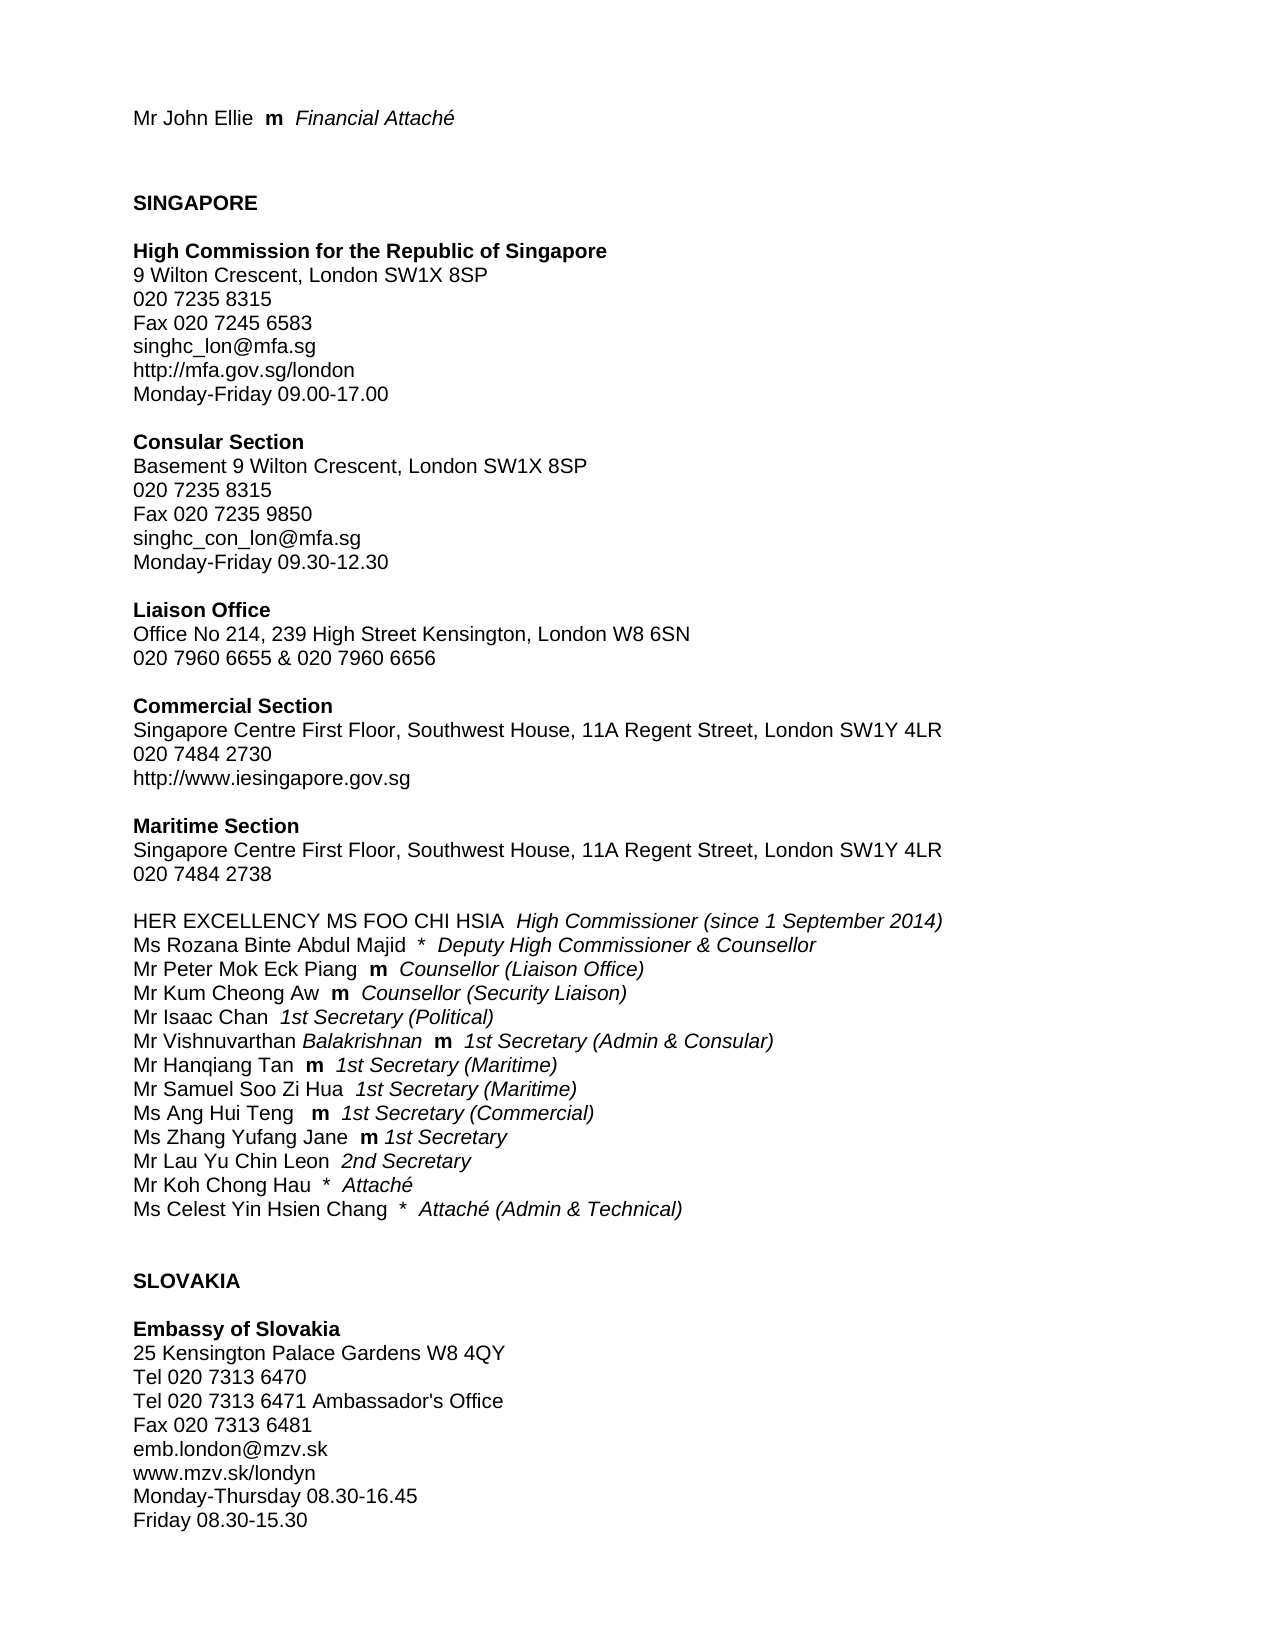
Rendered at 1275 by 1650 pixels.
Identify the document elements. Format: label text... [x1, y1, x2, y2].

text 020 7484 2730 [133, 742, 1181, 766]
text Mr Hanqiang Tan m 1st Secretary (Maritime) [133, 1053, 1181, 1077]
text Monday-Friday 09.30-12.30 [133, 550, 1181, 574]
subtitle Maritime Section [133, 813, 1181, 837]
text Mr Samuel Soo Zi Hua 1st Secretary (Maritime) [133, 1077, 1181, 1101]
text Ms Zhang Yufang Jane m 1st Secretary [133, 1125, 1181, 1149]
text Monday-Friday 09.00-17.00 [133, 382, 1181, 406]
text Mr John Ellie m Financial Attaché [133, 106, 1181, 129]
text Fax 020 7245 6583 [133, 310, 1181, 334]
text Friday 08.30-15.30 [133, 1508, 1181, 1532]
subtitle Commercial Section [133, 694, 1181, 718]
text Mr Isaac Chan 1st Secretary (Political) [133, 1005, 1181, 1029]
text Fax 020 7235 9850 [133, 502, 1181, 526]
text Mr Vishnuvarthan Balakrishnan m 1st Secretary (Admin & Consular) [133, 1029, 1181, 1053]
text Mr Kum Cheong Aw m Counsellor (Security Liaison) [133, 981, 1181, 1005]
text Monday-Thursday 08.30-16.45 [133, 1484, 1181, 1508]
text Office No 214, 239 High Street Kensington, London W8 6SN [133, 622, 1181, 646]
text Embassy of Slovakia [133, 1317, 1181, 1341]
text Tel 020 7313 6470 [133, 1364, 1181, 1388]
subtitle Consular Section [133, 430, 1181, 454]
text HER EXCELLENCY MS FOO CHI HSIA High Commissioner (since 1 September 2014) [133, 909, 1181, 933]
text Ms Celest Yin Hsien Chang * Attaché (Admin & Technical) [133, 1197, 1181, 1221]
text 020 7960 6655 & 020 7960 6656 [133, 646, 1181, 670]
text SINGAPORE [133, 191, 1181, 214]
text 020 7235 8315 [133, 478, 1181, 502]
text 020 7235 8315 [133, 286, 1181, 310]
text Mr Lau Yu Chin Leon 2nd Secretary [133, 1149, 1181, 1173]
text Mr Koh Chong Hau * Attaché [133, 1173, 1181, 1197]
text 25 Kensington Palace Gardens W8 4QY [133, 1341, 1181, 1364]
subtitle Liaison Office [133, 598, 1181, 622]
text Singapore Centre First Floor, Southwest House, 11A Regent Street, London SW1Y 4LR [133, 837, 1181, 861]
text Mr Peter Mok Eck Piang m Counsellor (Liaison Office) [133, 957, 1181, 981]
text Tel 020 7313 6471 Ambassador's Office [133, 1388, 1181, 1412]
text singhc_con_lon@mfa.sg [133, 526, 1181, 550]
text Singapore Centre First Floor, Southwest House, 11A Regent Street, London SW1Y 4LR [133, 718, 1181, 742]
text Fax 020 7313 6481 [133, 1412, 1181, 1436]
text emb.london@mzv.sk [133, 1436, 1181, 1460]
text http://mfa.gov.sg/london [133, 358, 1181, 382]
text Basement 9 Wilton Crescent, London SW1X 8SP [133, 454, 1181, 478]
text singhc_lon@mfa.sg [133, 334, 1181, 358]
text 9 Wilton Crescent, London SW1X 8SP [133, 262, 1181, 286]
text Ms Rozana Binte Abdul Majid * Deputy High Commissioner & Counsellor [133, 933, 1181, 957]
text Ms Ang Hui Teng m 1st Secretary (Commercial) [133, 1101, 1181, 1125]
text http://www.iesingapore.gov.sg [133, 766, 1181, 789]
text www.mzv.sk/londyn [133, 1460, 1181, 1484]
text 020 7484 2738 [133, 861, 1181, 885]
text High Commission for the Republic of Singapore [133, 238, 1181, 262]
text SLOVAKIA [133, 1269, 1181, 1293]
